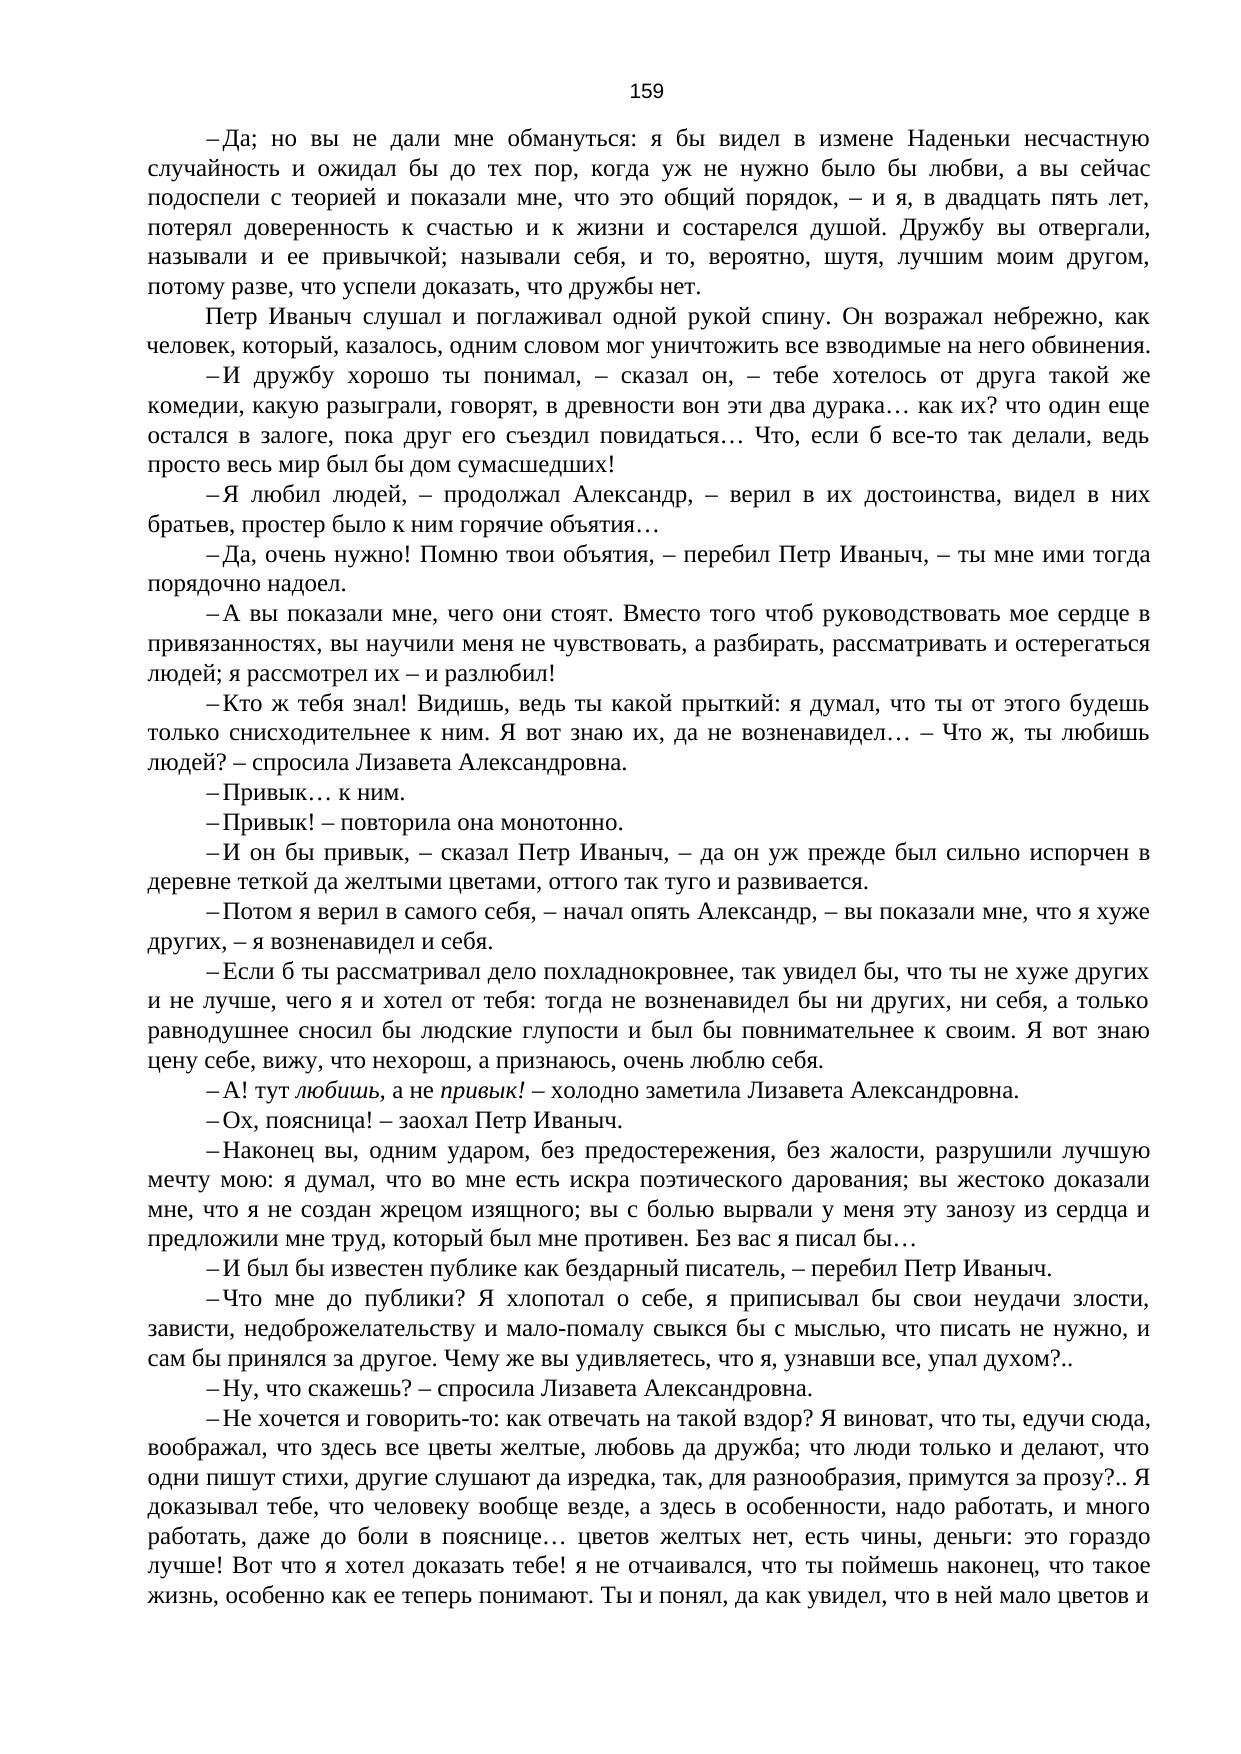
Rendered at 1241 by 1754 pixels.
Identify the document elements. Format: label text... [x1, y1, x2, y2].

list А вы показали мне, чего они стоят. Вместо того чтоб руководствовать мое сердце в привязанностях, вы научили меня не чувствовать, а разбирать, рассматривать и остерегаться людей; я рассмотрел их – и разлюбил! [147, 598, 1151, 686]
list Потом я верил в самого себя, – начал опять Александр, – вы показали мне, что я хуже других, – я возненавидел и себя. [147, 896, 1151, 955]
list Если б ты рассматривал дело похладнокровнее, так увидел бы, что ты не хуже других и не лучше, чего я и хотел от тебя: тогда не возненавидел бы ни других, ни себя, а только равнодушнее сносил бы людские глупости и был бы повнимательнее к своим. Я вот знаю цену себе, вижу, что нехорош, а признаюсь, очень люблю себя. [147, 956, 1151, 1073]
list Не хочется и говорить-то: как отвечать на такой вздор? Я виноват, что ты, едучи сюда, воображал, что здесь все цветы желтые, любовь да дружба; что люди только и делают, что одни пишут стихи, другие слушают да изредка, так, для разнообразия, примутся за прозу?.. Я доказывал тебе, что человеку вообще везде, а здесь в особенности, надо работать, и много работать, даже до боли в пояснице… цветов желтых нет, есть чины, деньги: это гораздо лучше! Вот что я хотел доказать тебе! я не отчаивался, что ты поймешь наконец, что такое жизнь, особенно как ее теперь понимают. Ты и понял, да как увидел, что в ней мало цветов и [147, 1403, 1151, 1609]
list А! тут любишь, а не привык! – холодно заметила Лизавета Александровна. [147, 1075, 1151, 1103]
list Привык! – повторила она монотонно. [147, 807, 1151, 836]
list Наконец вы, одним ударом, без предостережения, без жалости, разрушили лучшую мечту мою: я думал, что во мне есть искра поэтического дарования; вы жестоко доказали мне, что я не создан жрецом изящного; вы с болью вырвали у меня эту занозу из сердца и предложили мне труд, который был мне противен. Без вас я писал бы… [147, 1135, 1151, 1252]
list Привык… к ним. [147, 777, 1151, 806]
list Кто ж тебя знал! Видишь, ведь ты какой прыткий: я думал, что ты от этого будешь только снисходительнее к ним. Я вот знаю их, да не возненавидел… – Что ж, ты любишь людей? – спросила Лизавета Александровна. [147, 688, 1151, 776]
list Я любил людей, – продолжал Александр, – верил в их достоинства, видел в них братьев, простер было к ним горячие объятия… [147, 479, 1151, 538]
list Ну, что скажешь? – спросила Лизавета Александровна. [147, 1373, 1151, 1401]
list И дружбу хорошо ты понимал, – сказал он, – тебе хотелось от друга такой же комедии, какую разыграли, говорят, в древности вон эти два дурака… как их? что один еще остался в залоге, пока друг его съездил повидаться… Что, если б все-то так делали, ведь просто весь мир был бы дом сумасшедших! [147, 361, 1151, 478]
list Что мне до публики? Я хлопотал о себе, я приписывал бы свои неудачи злости, зависти, недоброжелательству и мало-помалу свыкся бы с мыслью, что писать не нужно, и сам бы принялся за другое. Чему же вы удивляетесь, что я, узнавши все, упал духом?.. [147, 1283, 1151, 1371]
list И он бы привык, – сказал Петр Иваныч, – да он уж прежде был сильно испорчен в деревне теткой да желтыми цветами, оттого так туго и развивается. [147, 837, 1151, 895]
list Ох, поясница! – заохал Петр Иваныч. [147, 1105, 1151, 1133]
list Да; но вы не дали мне обмануться: я бы видел в измене Наденьки несчастную случайность и ожидал бы до тех пор, когда уж не нужно было бы любви, а вы сейчас подоспели с теорией и показали мне, что это общий порядок, – и я, в двадцать пять лет, потерял доверенность к счастью и к жизни и состарелся душой. Дружбу вы отвергали, называли и ее привычкой; называли себя, и то, вероятно, шутя, лучшим моим другом, потому разве, что успели доказать, что дружбы нет. [147, 123, 1151, 300]
text Петр Иваныч слушал и поглаживал одной рукой спину. Он возражал небрежно, как человек, который, казалось, одним словом мог уничтожить все взводимые на него обвинения. [146, 301, 1151, 359]
list И был бы известен публике как бездарный писатель, – перебил Петр Иваныч. [147, 1253, 1151, 1282]
list Да, очень нужно! Помню твои объятия, – перебил Петр Иваныч, – ты мне ими тогда порядочно надоел. [147, 539, 1151, 597]
